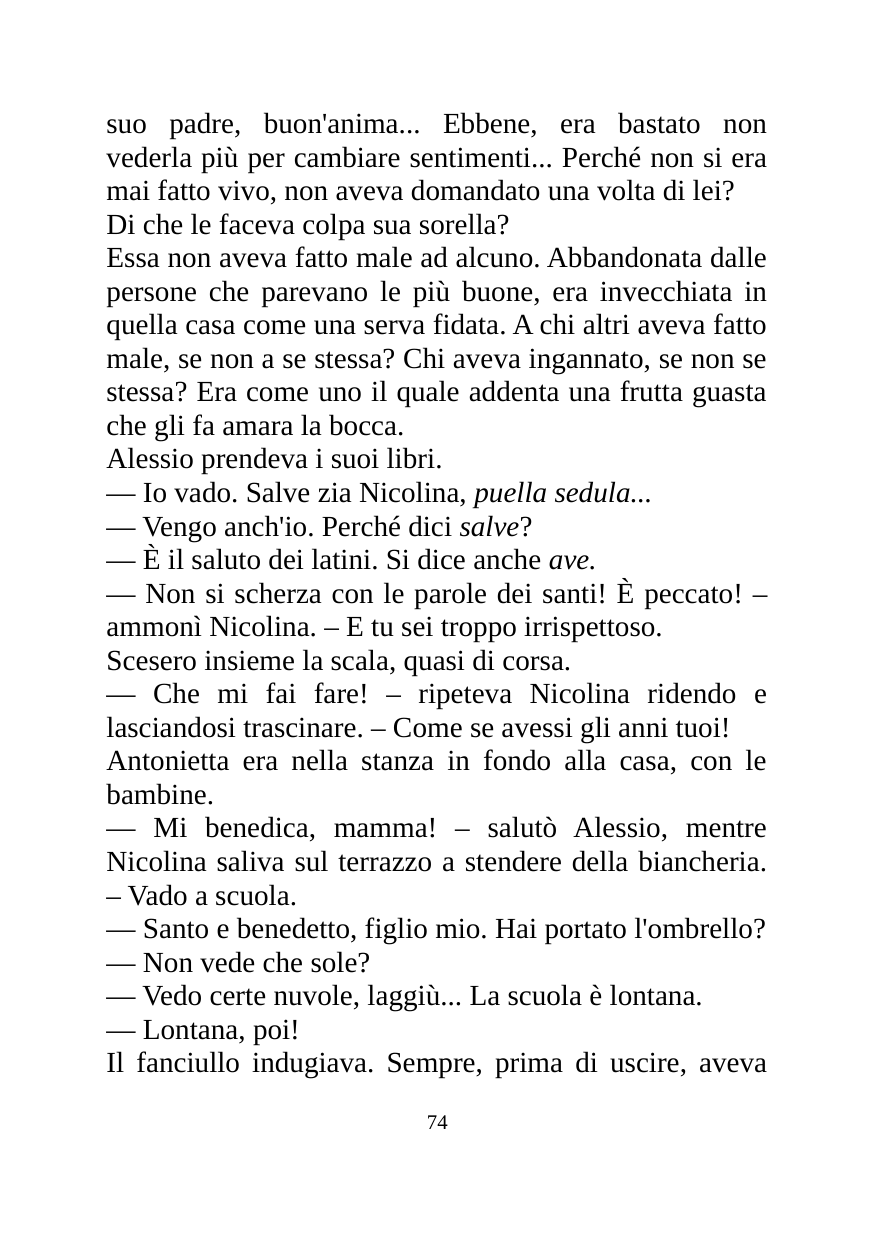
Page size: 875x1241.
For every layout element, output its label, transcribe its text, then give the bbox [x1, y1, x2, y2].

text Il fanciullo indugiava. Sempre, prima di uscire, aveva [106, 1045, 768, 1079]
text — Santo e benedetto, figlio mio. Hai portato l'ombrello? [106, 911, 768, 945]
text Alessio prendeva i suoi libri. [106, 442, 768, 475]
text suo padre, buon'anima... Ebbene, era bastato non vederla più per cambiare sentimenti... Perché non si era mai fatto vivo, non aveva domandato una volta di lei? [106, 106, 768, 207]
text — Non si scherza con le parole dei santi! È peccato! – ammonì Nicolina. – E tu sei troppo irrispettoso. [106, 576, 768, 643]
text — Non vede che sole? [106, 945, 768, 978]
text — È il saluto dei latini. Si dice anche ave. [106, 542, 768, 576]
text Antonietta era nella stanza in fondo alla casa, con le bambine. [106, 743, 768, 811]
text — Io vado. Salve zia Nicolina, puella sedula... [106, 475, 768, 509]
text — Vedo certe nuvole, laggiù... La scuola è lontana. [106, 978, 768, 1012]
text — Lontana, poi! [106, 1012, 768, 1045]
text Essa non aveva fatto male ad alcuno. Abbandonata dalle persone che parevano le più buone, era invecchiata in quella casa come una serva fidata. A chi altri aveva fatto male, se non a se stessa? Chi aveva ingannato, se non se stessa? Era come uno il quale addenta una frutta guasta che gli fa amara la bocca. [106, 240, 768, 442]
text Scesero insieme la scala, quasi di corsa. [106, 643, 768, 676]
text — Che mi fai fare! – ripeteva Nicolina ridendo e lasciandosi trascinare. – Come se avessi gli anni tuoi! [106, 676, 768, 743]
text Di che le faceva colpa sua sorella? [106, 207, 768, 240]
text — Mi benedica, mamma! – salutò Alessio, mentre Nicolina saliva sul terrazzo a stendere della biancheria. – Vado a scuola. [106, 811, 768, 911]
text — Vengo anch'io. Perché dici salve? [106, 509, 768, 542]
